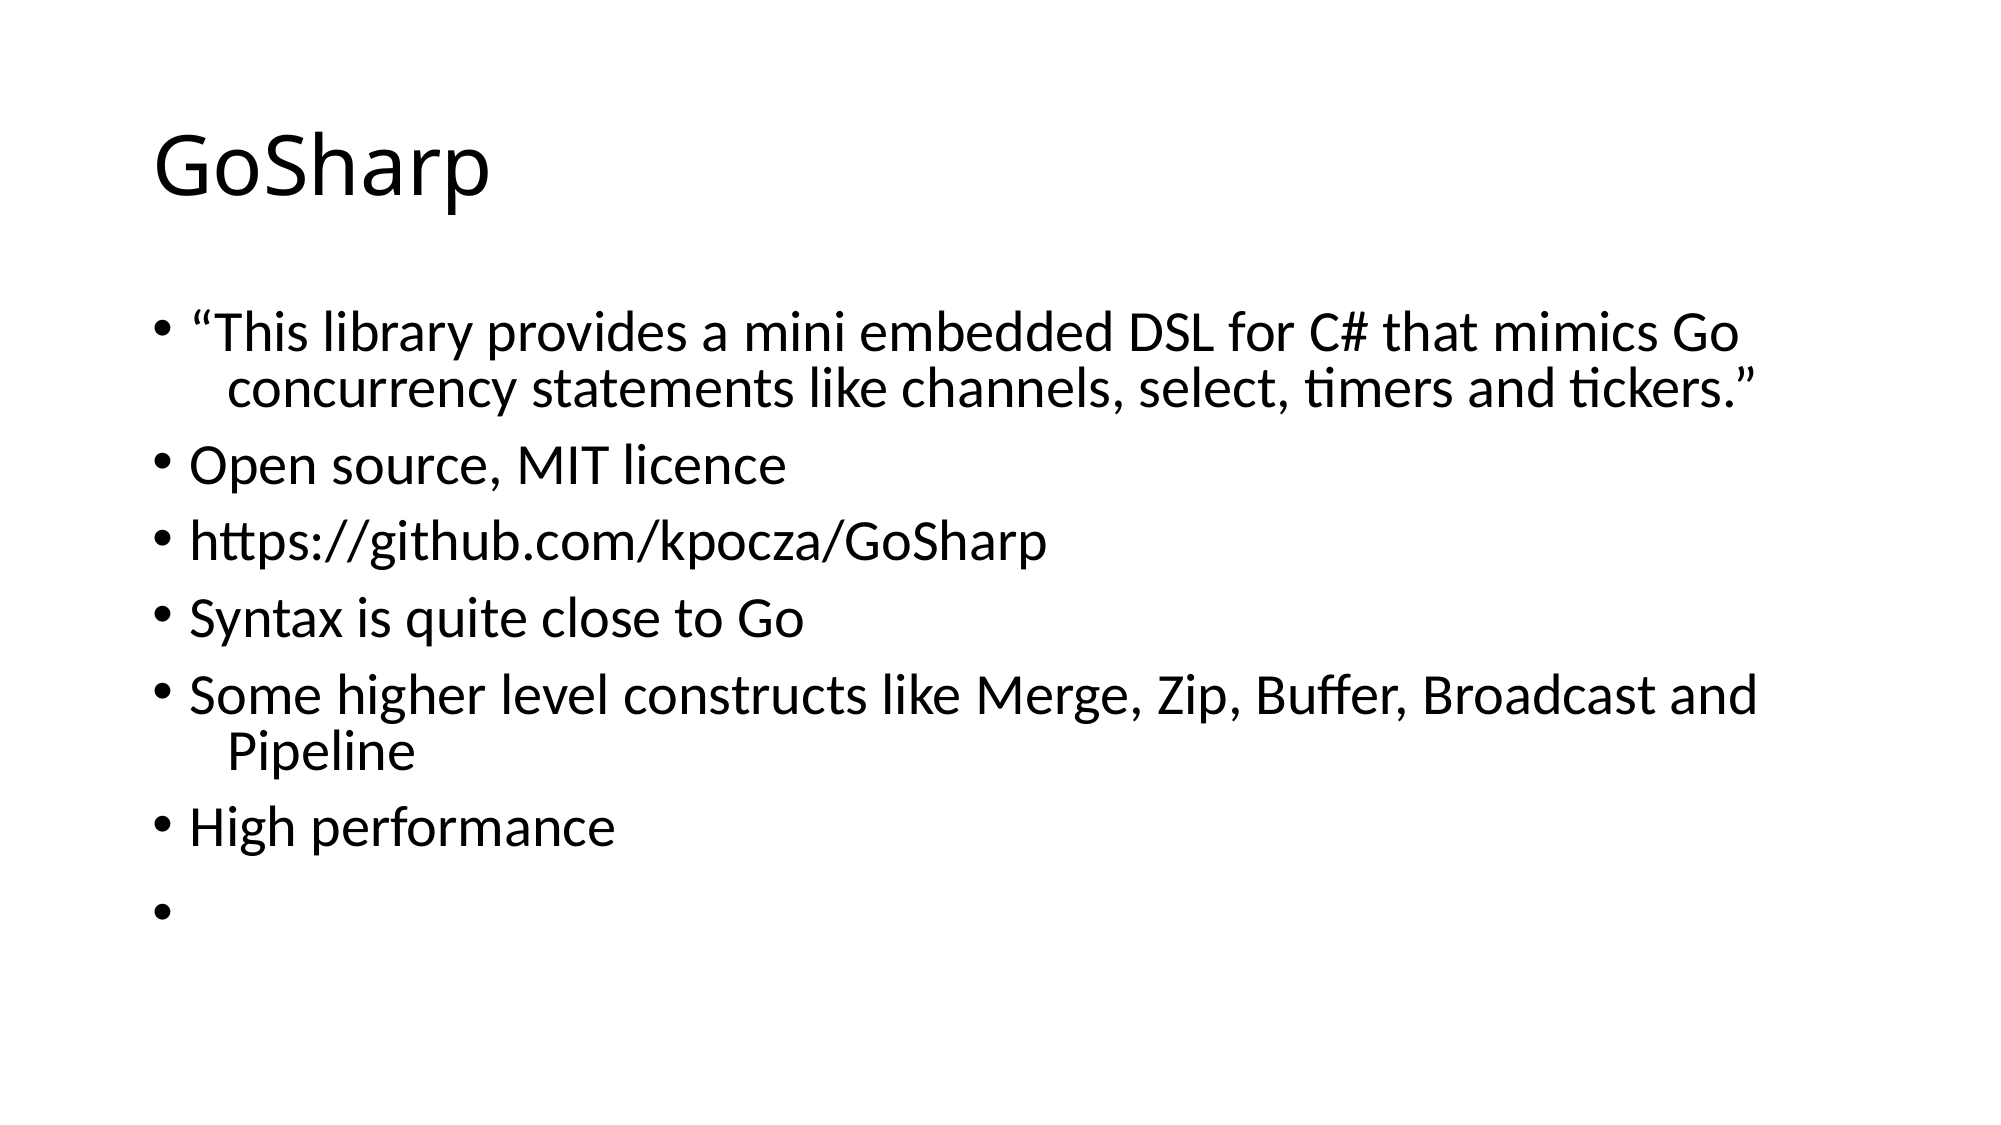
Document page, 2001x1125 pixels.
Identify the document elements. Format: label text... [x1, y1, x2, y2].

title GoSharp [137, 59, 1863, 278]
list “This library provides a mini embedded DSL for C# that mimics Go concurrency statements like channels, select, timers and tickers.” Open source, MIT licence https://github.com/kpocza/GoSharp Syntax is quite close to Go Some higher level constructs like Merge, Zip, Buffer, Broadcast and Pipeline High performance [137, 299, 1863, 1014]
